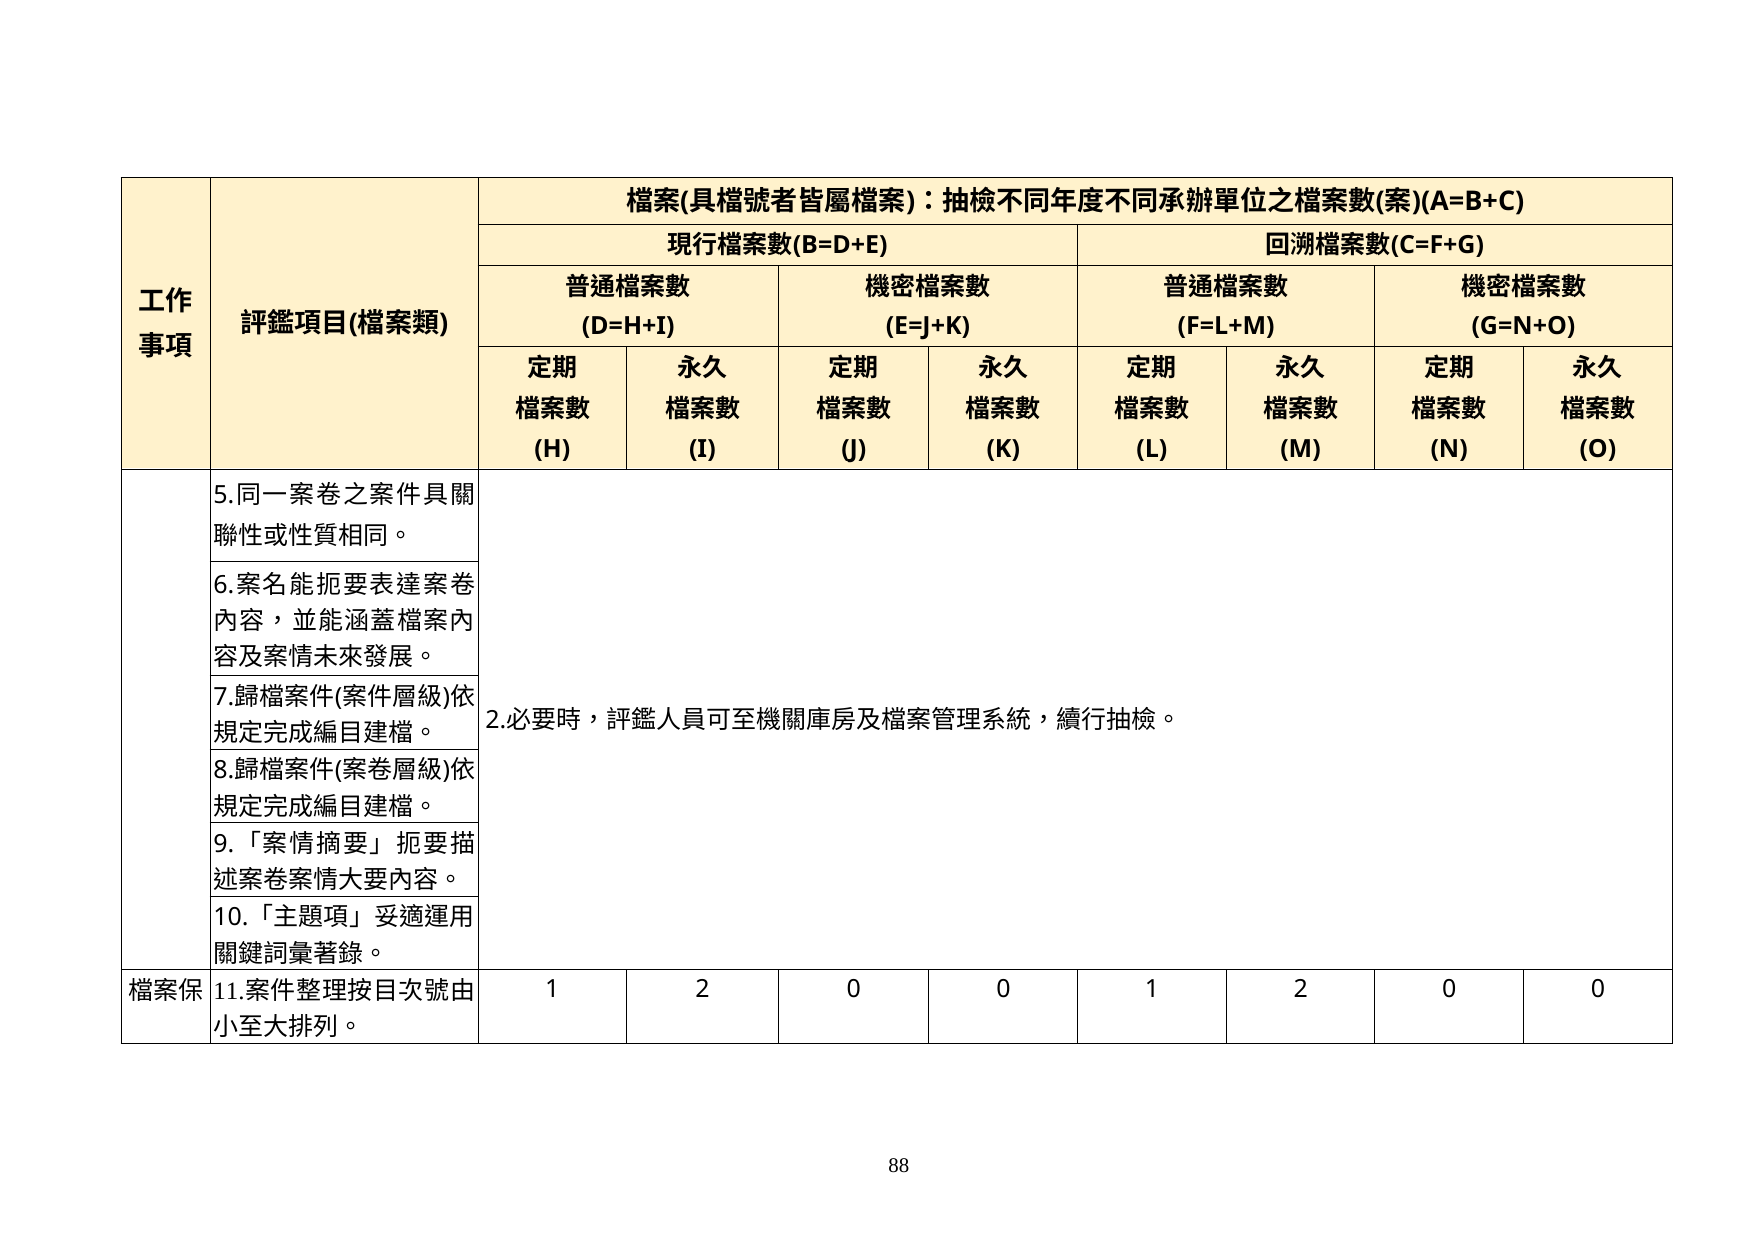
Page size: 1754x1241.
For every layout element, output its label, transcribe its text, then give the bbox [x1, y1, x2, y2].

table_cell 2 [627, 970, 778, 1043]
table_cell 9.「案情摘要」扼要描述案卷案情大要內容。 [211, 823, 478, 896]
table_cell 8.歸檔案件(案卷層級)依規定完成編目建檔。 [211, 750, 478, 822]
table_cell 1 [1078, 970, 1226, 1043]
table_cell 檔案保 [122, 970, 210, 1043]
table_header 評鑑項目(檔案類) [211, 178, 478, 468]
table_cell 現行檔案數(B=D+E) [479, 225, 1077, 265]
table_cell 1 [479, 970, 626, 1043]
table_cell 普通檔案數 (D=H+I) [479, 266, 778, 346]
table_cell 2 [1227, 970, 1374, 1043]
table_cell 永久 檔案數 (K) [929, 347, 1077, 468]
table_header 工作 事項 [122, 178, 210, 468]
table_cell 0 [1524, 970, 1672, 1043]
table_cell 2.必要時，評鑑人員可至機關庫房及檔案管理系統，續行抽檢。 [479, 470, 1672, 969]
table_cell 5.同一案卷之案件具關聯性或性質相同。 [211, 470, 478, 561]
table_cell 永久 檔案數 (O) [1524, 347, 1672, 468]
table_cell 6.案名能扼要表達案卷內容，並能涵蓋檔案內容及案情未來發展。 [211, 562, 478, 675]
table_cell 永久 檔案數 (I) [627, 347, 778, 468]
table_cell 普通檔案數 (F=L+M) [1078, 266, 1374, 346]
table_cell 回溯檔案數(C=F+G) [1078, 225, 1672, 265]
table_header 檔案(具檔號者皆屬檔案)：抽檢不同年度不同承辦單位之檔案數(案)(A=B+C) [479, 178, 1672, 224]
table_cell 0 [929, 970, 1077, 1043]
table_cell 10.「主題項」妥適運用關鍵詞彙著錄。 [211, 897, 478, 969]
table_cell [122, 470, 210, 969]
table_cell 定期 檔案數 (L) [1078, 347, 1226, 468]
table_cell 7.歸檔案件(案件層級)依規定完成編目建檔。 [211, 676, 478, 749]
table_cell 定期 檔案數 (N) [1375, 347, 1523, 468]
table_cell 定期 檔案數 (H) [479, 347, 626, 468]
table_cell 機密檔案數 (E=J+K) [779, 266, 1077, 346]
table_cell 0 [779, 970, 928, 1043]
table_cell 11.案件整理按目次號由小至大排列。 [211, 970, 478, 1043]
table_cell 永久 檔案數 (M) [1227, 347, 1374, 468]
table_cell 機密檔案數 (G=N+O) [1375, 266, 1672, 346]
table_cell 0 [1375, 970, 1523, 1043]
table_cell 定期 檔案數 (J) [779, 347, 928, 468]
